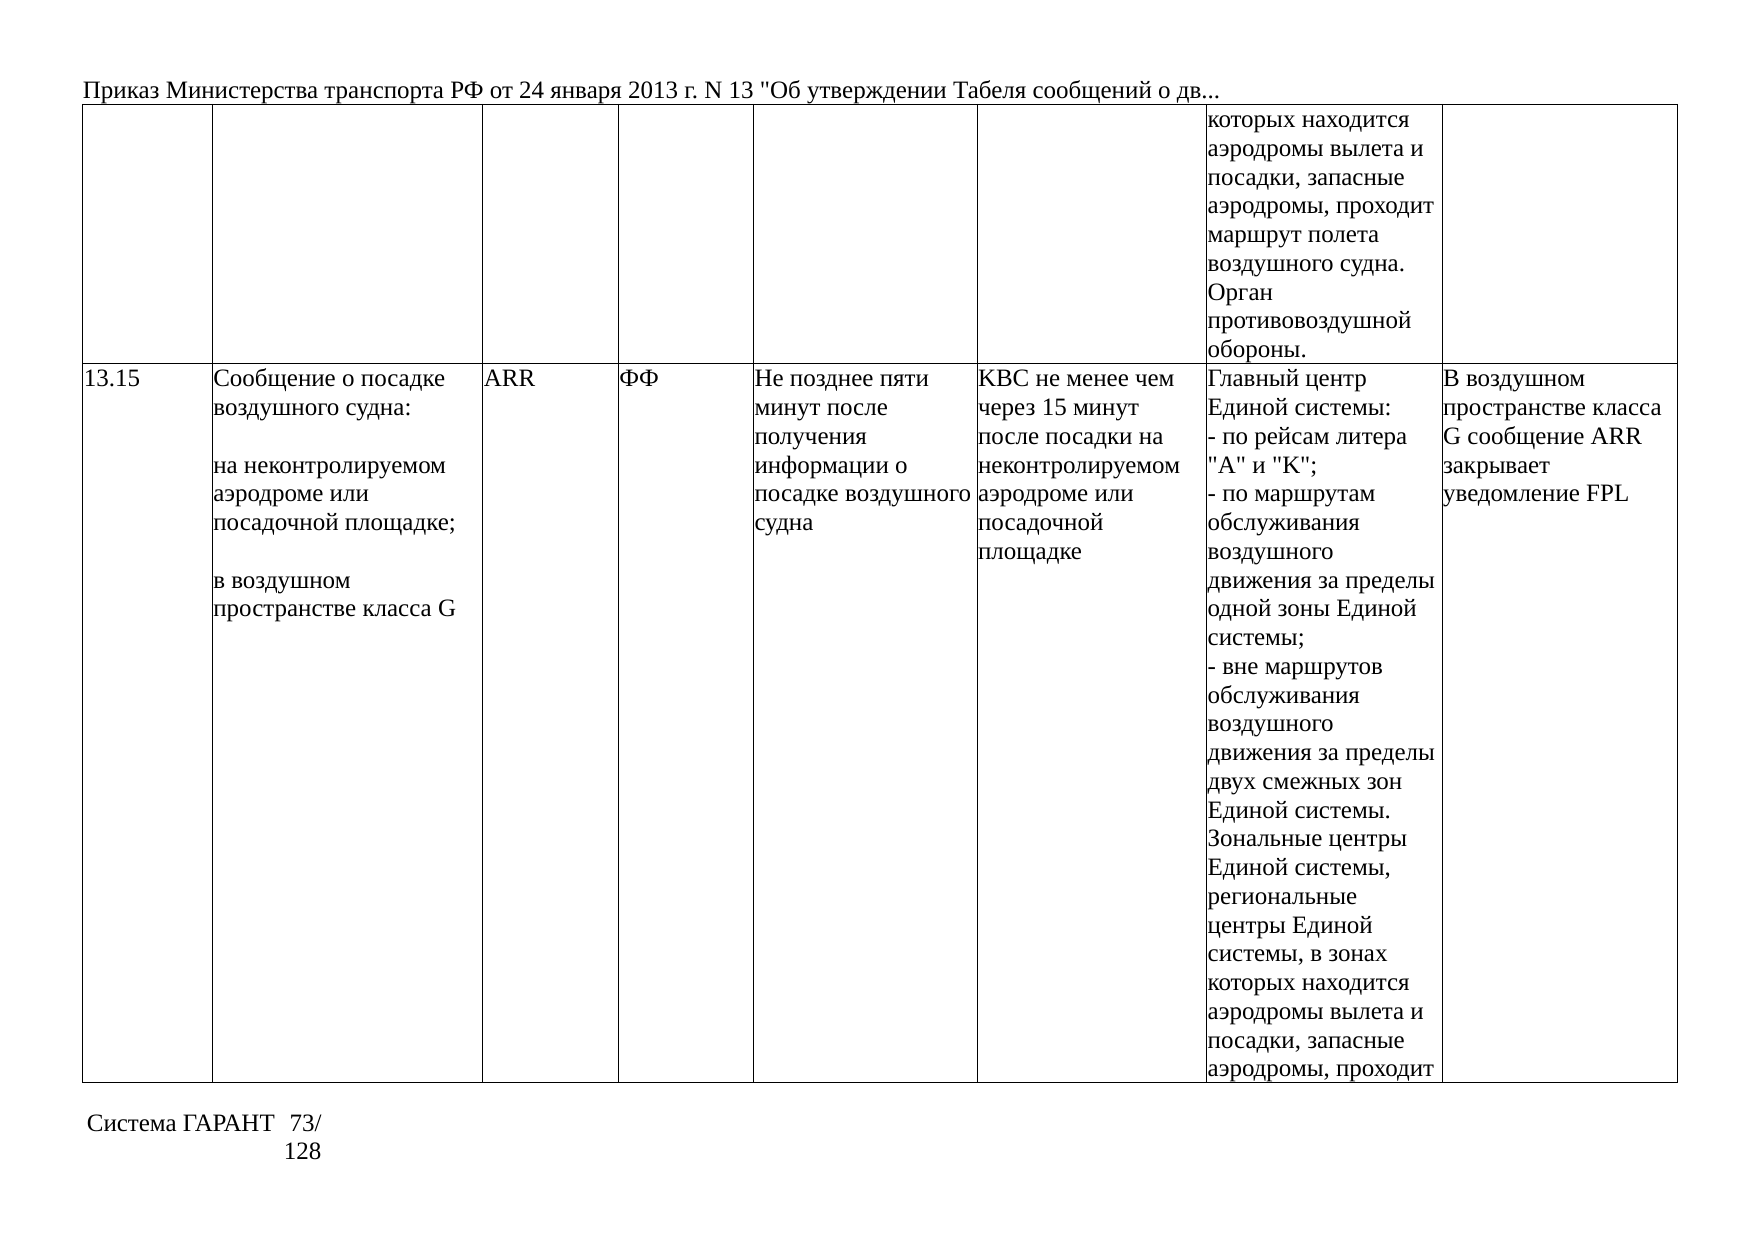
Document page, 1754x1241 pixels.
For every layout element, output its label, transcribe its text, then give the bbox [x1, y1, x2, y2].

table_cell [619, 105, 753, 363]
table_cell [83, 105, 212, 363]
table_cell KBC не менее чем через 15 минут после посадки на неконтролируемом аэродроме или посадочной площадке [978, 364, 1206, 1082]
table_cell [1443, 105, 1677, 363]
table_cell [978, 105, 1206, 363]
table_cell [483, 105, 618, 363]
table_cell Главный центр Единой системы: - по рейсам литера "A" и "K"; - по маршрутам обслуживания воздушного движения за пределы одной зоны Единой системы; - вне маршрутов обслуживания воздушного движения за пределы двух смежных зон Единой системы. Зональные центры Единой системы, региональные центры Единой системы, в зонах которых находится аэродромы вылета и посадки, запасные аэродромы, проходит [1207, 364, 1442, 1082]
table_cell ФФ [619, 364, 753, 1082]
table_cell которых находится аэродромы вылета и посадки, запасные аэродромы, проходит маршрут полета воздушного судна. Орган противовоздушной обороны. [1207, 105, 1442, 363]
table_cell Не позднее пяти минут после получения информации о посадке воздушного судна [754, 364, 977, 1082]
table_cell Сообщение о посадке воздушного судна: на неконтролируемом аэродроме или посадочной площадке; в воздушном пространстве класса G [213, 364, 482, 1082]
table_cell ARR [483, 364, 618, 1082]
table_cell [754, 105, 977, 363]
table_cell В воздушном пространстве класса G сообщение ARR закрывает уведомление FPL [1443, 364, 1677, 1082]
table_cell 13.15 [83, 364, 212, 1082]
table_cell [213, 105, 482, 363]
